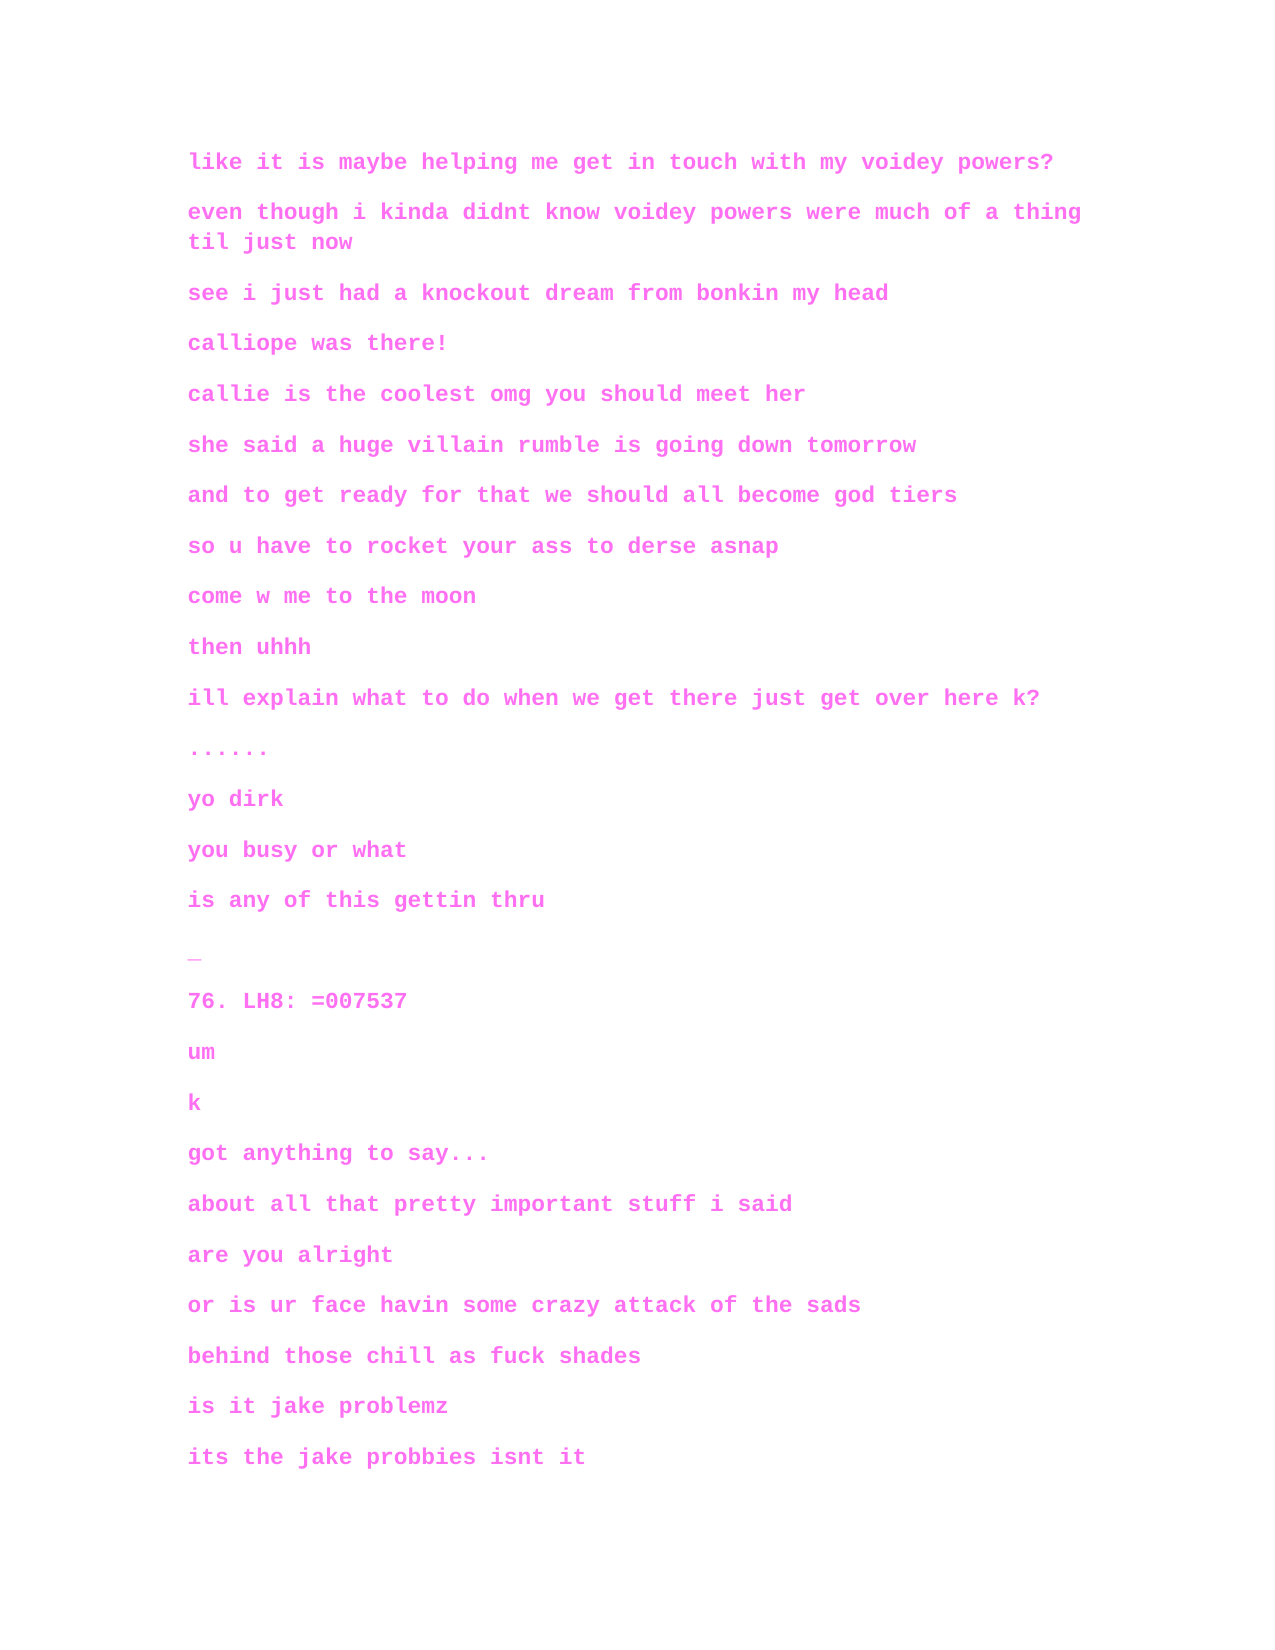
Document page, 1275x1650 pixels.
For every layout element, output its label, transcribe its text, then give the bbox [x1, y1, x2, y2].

text is any of this gettin thru [187, 888, 1087, 914]
text got anything to say... [187, 1142, 1087, 1168]
text ill explain what to do when we get there just get over here k? [187, 686, 1087, 712]
text its the jake probbies isnt it [187, 1445, 1087, 1471]
text k [187, 1091, 1087, 1117]
text um [187, 1040, 1087, 1066]
text and to get ready for that we should all become god tiers [187, 483, 1087, 509]
text even though i kinda didnt know voidey powers were much of a thing til just now [187, 201, 1087, 256]
text like it is maybe helping me get in touch with my voidey powers? [187, 150, 1087, 176]
text is it jake problemz [187, 1395, 1087, 1421]
text you busy or what [187, 838, 1087, 864]
text calliope was there! [187, 332, 1087, 358]
text ...... [187, 737, 1087, 763]
text behind those chill as fuck shades [187, 1344, 1087, 1370]
text she said a huge villain rumble is going down tomorrow [187, 433, 1087, 459]
text then uhhh [187, 635, 1087, 661]
text yo dirk [187, 787, 1087, 813]
text come w me to the moon [187, 585, 1087, 611]
text _ [187, 939, 1087, 965]
text or is ur face havin some crazy attack of the sads [187, 1293, 1087, 1319]
text so u have to rocket your ass to derse asnap [187, 534, 1087, 560]
text callie is the coolest omg you should meet her [187, 382, 1087, 408]
text see i just had a knockout dream from bonkin my head [187, 281, 1087, 307]
text 76. LH8: =007537 [187, 990, 1087, 1016]
text about all that pretty important stuff i said [187, 1192, 1087, 1218]
text are you alright [187, 1243, 1087, 1269]
